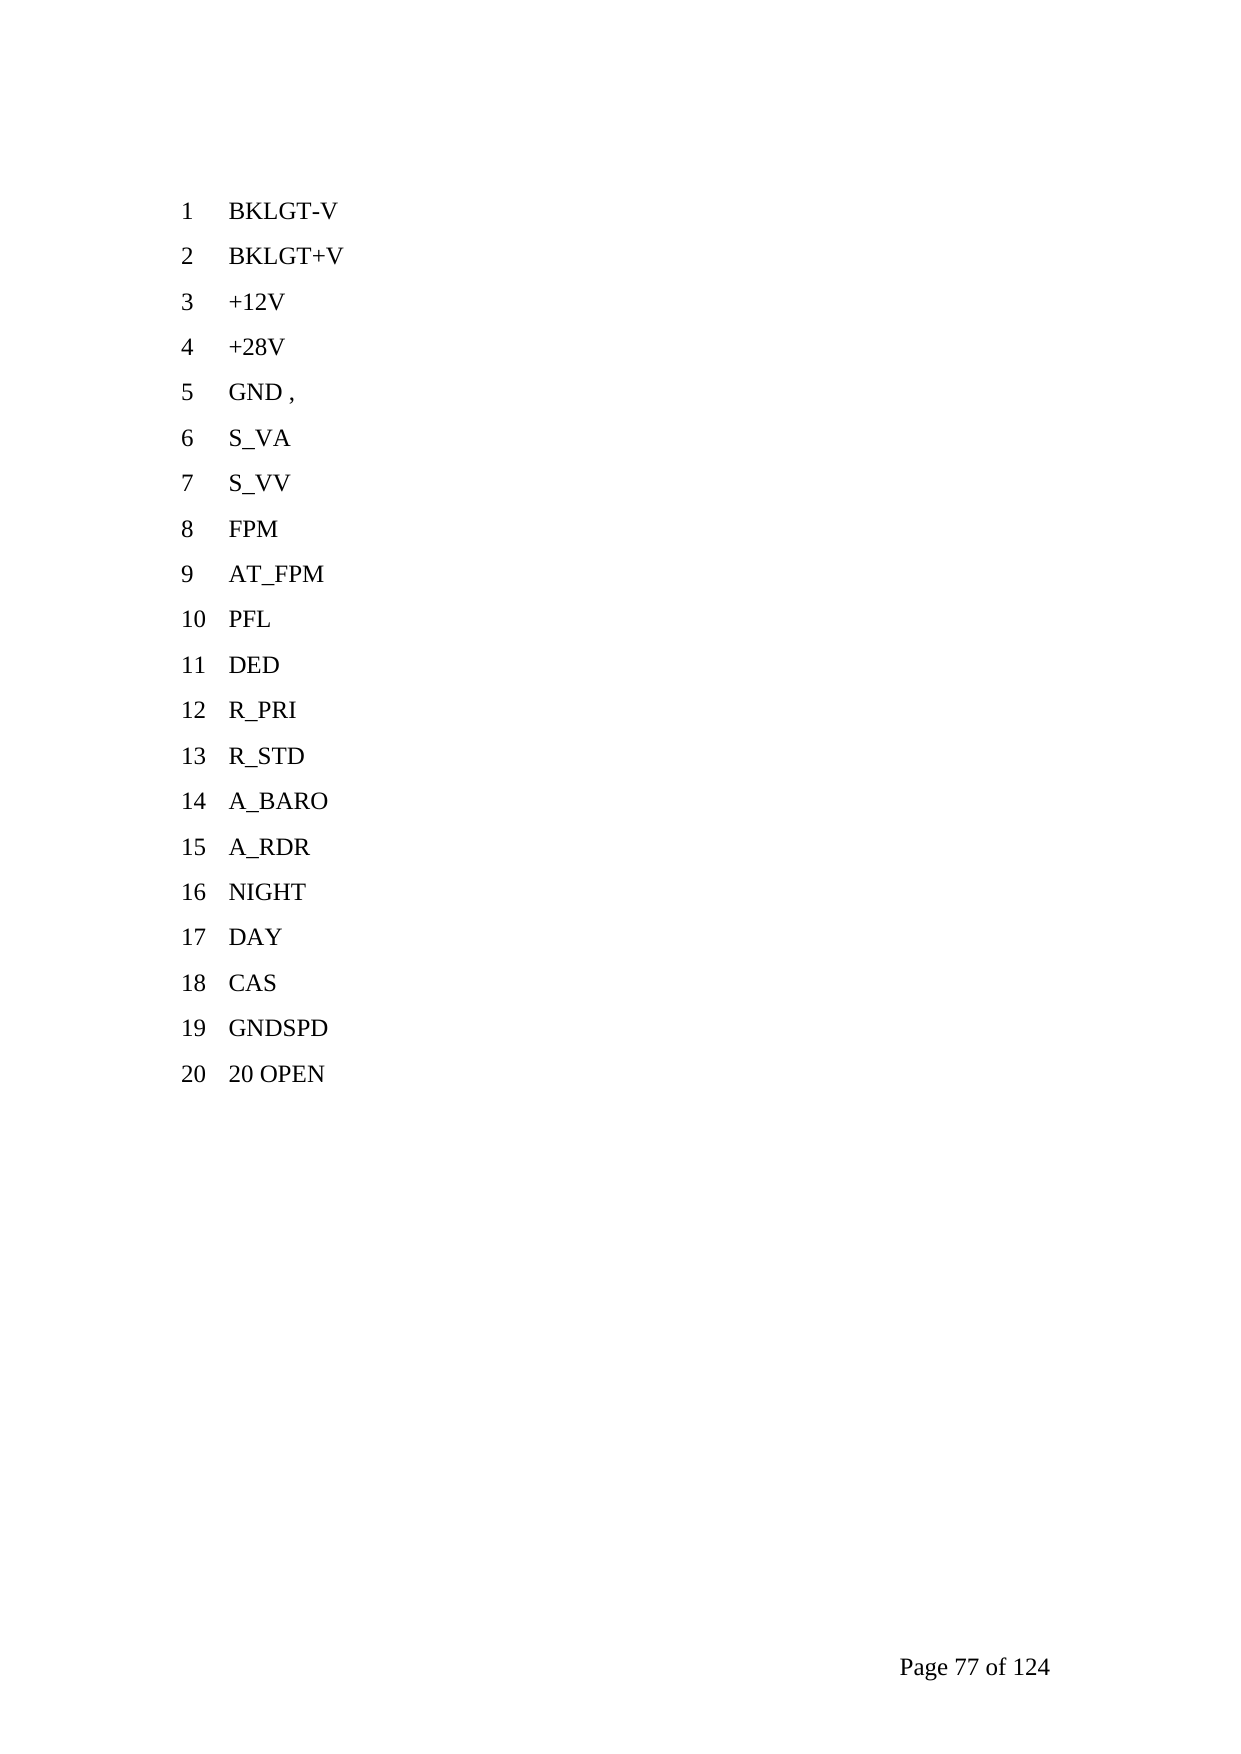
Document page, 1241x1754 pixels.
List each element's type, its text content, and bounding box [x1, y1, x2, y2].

table_cell AT_FPM [220, 551, 358, 596]
table_cell 17 [173, 914, 220, 959]
table_cell FPM [220, 505, 358, 551]
table_cell S_VV [220, 460, 358, 505]
table_cell 8 [173, 505, 220, 551]
table_cell 3 [173, 278, 220, 324]
table_cell R_STD [220, 733, 358, 778]
table_cell 19 [173, 1005, 220, 1050]
table_cell 11 [173, 642, 220, 687]
table_cell 20 [173, 1050, 220, 1096]
table_cell 12 [173, 687, 220, 732]
table_cell 5 [173, 369, 220, 414]
table_header BKLGT-V [220, 188, 358, 233]
table_cell 6 [173, 415, 220, 460]
table_cell 13 [173, 733, 220, 778]
table_cell 14 [173, 778, 220, 823]
table_cell S_VA [220, 415, 358, 460]
table_cell 16 [173, 869, 220, 914]
table_cell 9 [173, 551, 220, 596]
table_cell CAS [220, 960, 358, 1005]
table_cell BKLGT+V [220, 233, 358, 278]
table_cell 15 [173, 823, 220, 869]
table_cell +28V [220, 324, 358, 369]
table_header 1 [173, 188, 220, 233]
table_cell 10 [173, 596, 220, 642]
table_cell 4 [173, 324, 220, 369]
table_cell 2 [173, 233, 220, 278]
table_cell 20 OPEN [220, 1050, 358, 1096]
table_cell R_PRI [220, 687, 358, 732]
table_cell 18 [173, 960, 220, 1005]
table_cell A_BARO [220, 778, 358, 823]
table_cell GNDSPD [220, 1005, 358, 1050]
table_cell GND , [220, 369, 358, 414]
table_cell A_RDR [220, 823, 358, 869]
table_cell DED [220, 642, 358, 687]
table_cell PFL [220, 596, 358, 642]
table_cell DAY [220, 914, 358, 959]
table_cell +12V [220, 278, 358, 324]
table_cell 7 [173, 460, 220, 505]
table_cell NIGHT [220, 869, 358, 914]
